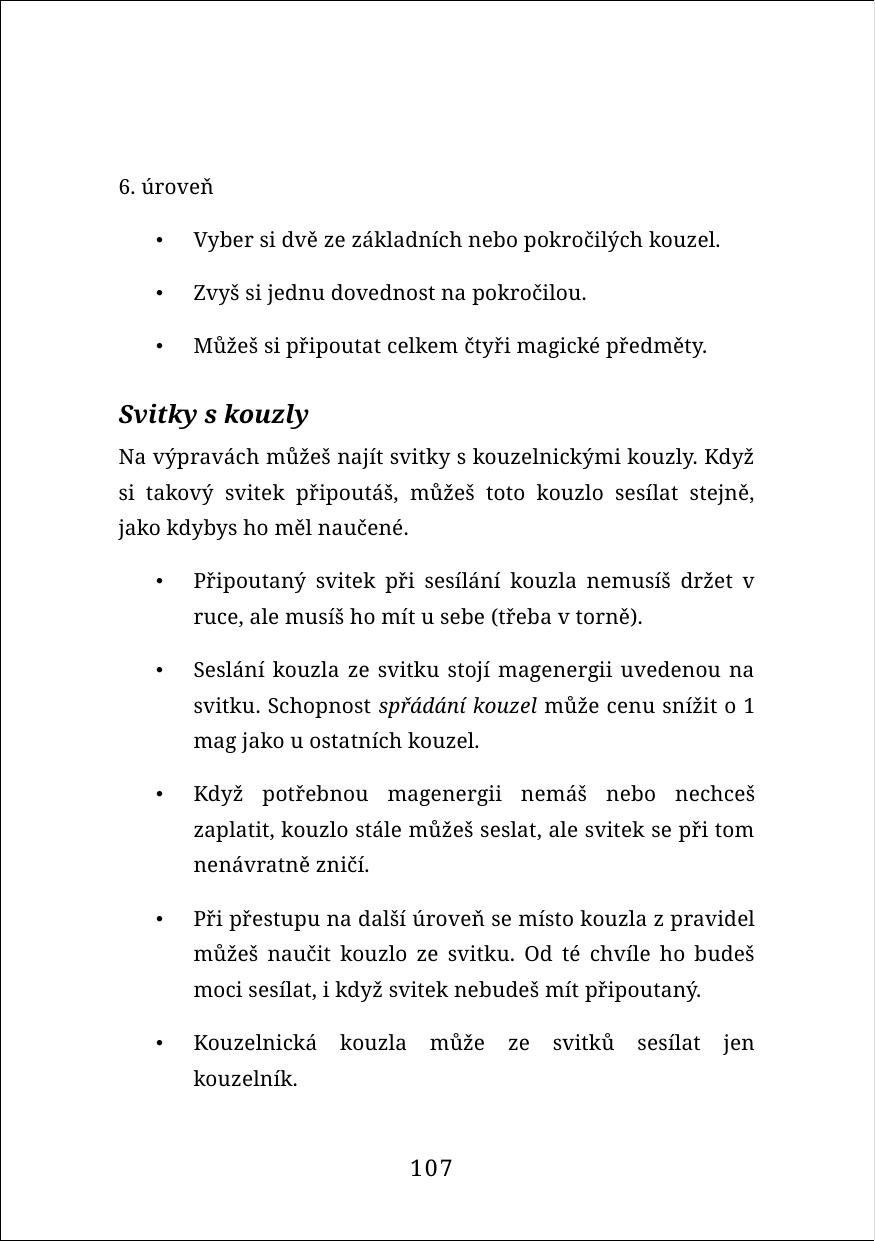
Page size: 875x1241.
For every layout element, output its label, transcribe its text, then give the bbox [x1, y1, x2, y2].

list Kouzelnická kouzla může ze svitků sesílat jen kouzelník. [156, 1028, 756, 1092]
list Když potřebnou magenergii nemáš nebo nechceš zaplatit, kouzlo stále můžeš seslat, ale svitek se při tom nenávratně zničí. [156, 779, 756, 879]
list Zvyš si jednu dovednost na pokročilou. [156, 278, 756, 307]
list Při přestupu na další úroveň se místo kouzla z pravidel můžeš naučit kouzlo ze svitku. Od té chvíle ho budeš moci sesílat, i když svitek nebudeš mít připoutaný. [156, 904, 756, 1003]
text Na výpravách můžeš najít svitky s kouzelnickými kouzly. Když si takový svitek připoutáš, můžeš toto kouzlo sesílat stejně, jako kdybys ho měl naučené. [118, 442, 756, 542]
list Vyber si dvě ze základních nebo pokročilých kouzel. [156, 225, 756, 253]
subtitle Svitky s kouzly [118, 396, 756, 431]
list Připoutaný svitek při sesílání kouzla nemusíš držet v ruce, ale musíš ho mít u sebe (třeba v torně). [156, 567, 756, 631]
text 6. úroveň [118, 172, 756, 200]
list Můžeš si připoutat celkem čtyři magické předměty. [156, 331, 756, 360]
list Seslání kouzla ze svitku stojí magenergii uvedenou na svitku. Schopnost spřádání kouzel může cenu snížit o 1 mag jako u ostatních kouzel. [156, 655, 756, 755]
